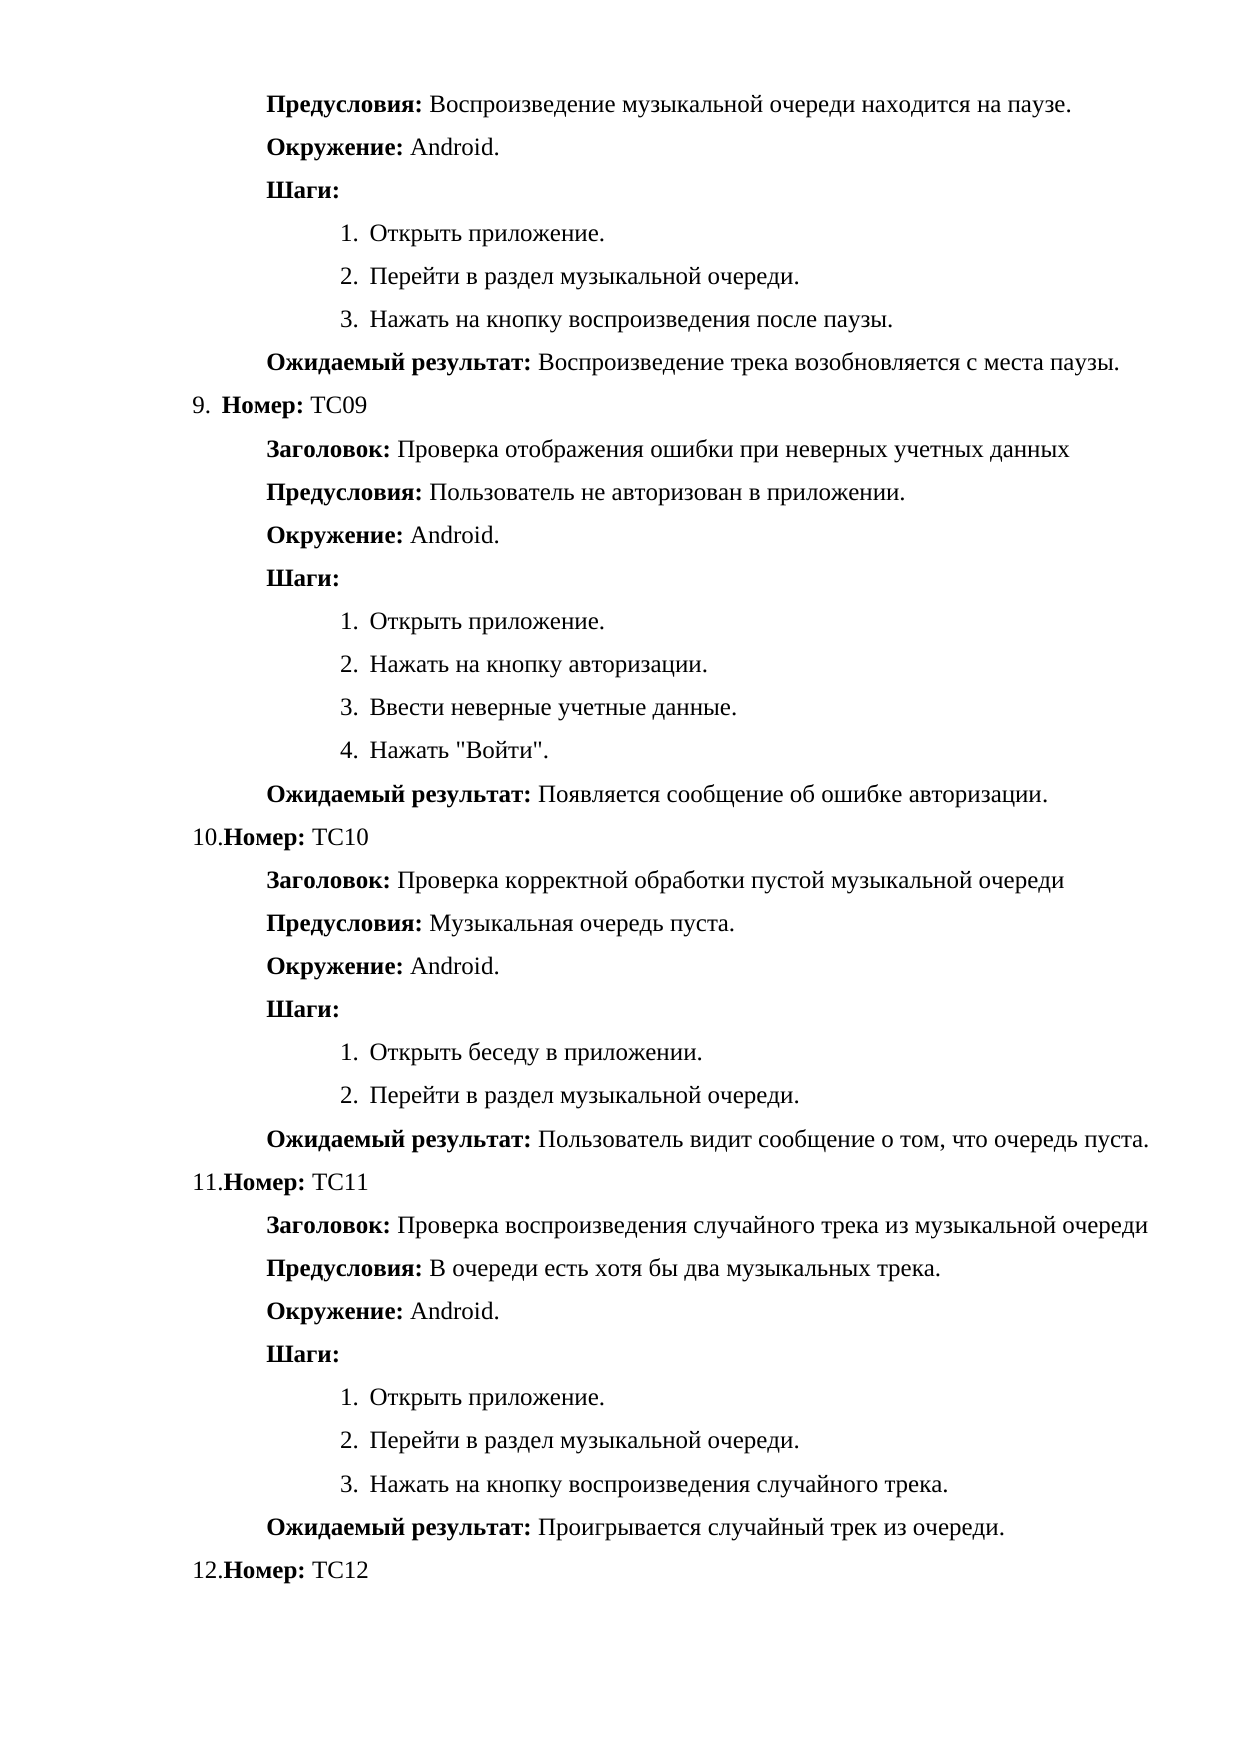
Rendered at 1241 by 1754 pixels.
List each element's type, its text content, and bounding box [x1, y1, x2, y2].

list Заголовок: Проверка воспроизведения случайного трека из музыкальной очереди [266, 1210, 1181, 1239]
list Нажать на кнопку воспроизведения случайного трека. [340, 1469, 1181, 1497]
list Перейти в раздел музыкальной очереди. [340, 261, 1181, 290]
list Предусловия: Воспроизведение музыкальной очереди находится на паузе. [266, 89, 1181, 117]
list Открыть беседу в приложении. [340, 1037, 1181, 1066]
list Заголовок: Проверка отображения ошибки при неверных учетных данных [266, 434, 1181, 462]
list Открыть приложение. [340, 1382, 1181, 1411]
list Предусловия: Музыкальная очередь пуста. [266, 908, 1181, 937]
list Номер: TC10 [192, 822, 1181, 851]
list Шаги: [266, 563, 1181, 592]
list Нажать "Войти". [340, 736, 1181, 764]
list Окружение: Android. [266, 132, 1181, 161]
list Номер: TC09 [192, 391, 1181, 419]
list Открыть приложение. [340, 218, 1181, 247]
list Ввести неверные учетные данные. [340, 692, 1181, 721]
list Окружение: Android. [266, 520, 1181, 549]
list Перейти в раздел музыкальной очереди. [340, 1081, 1181, 1109]
list Шаги: [266, 994, 1181, 1023]
list Ожидаемый результат: Пользователь видит сообщение о том, что очередь пуста. [266, 1124, 1181, 1152]
list Нажать на кнопку авторизации. [340, 649, 1181, 678]
list Окружение: Android. [266, 951, 1181, 980]
list Нажать на кнопку воспроизведения после паузы. [340, 304, 1181, 333]
list Номер: TC12 [192, 1555, 1181, 1584]
list Ожидаемый результат: Проигрывается случайный трек из очереди. [266, 1512, 1181, 1541]
list Предусловия: Пользователь не авторизован в приложении. [266, 477, 1181, 506]
list Открыть приложение. [340, 606, 1181, 635]
list Окружение: Android. [266, 1296, 1181, 1325]
list Ожидаемый результат: Воспроизведение трека возобновляется с места паузы. [266, 347, 1181, 376]
list Шаги: [266, 1339, 1181, 1368]
list Предусловия: В очереди есть хотя бы два музыкальных трека. [266, 1253, 1181, 1282]
list Заголовок: Проверка корректной обработки пустой музыкальной очереди [266, 865, 1181, 894]
list Шаги: [266, 175, 1181, 204]
list Перейти в раздел музыкальной очереди. [340, 1426, 1181, 1454]
list Номер: TC11 [192, 1167, 1181, 1196]
list Ожидаемый результат: Появляется сообщение об ошибке авторизации. [266, 779, 1181, 807]
